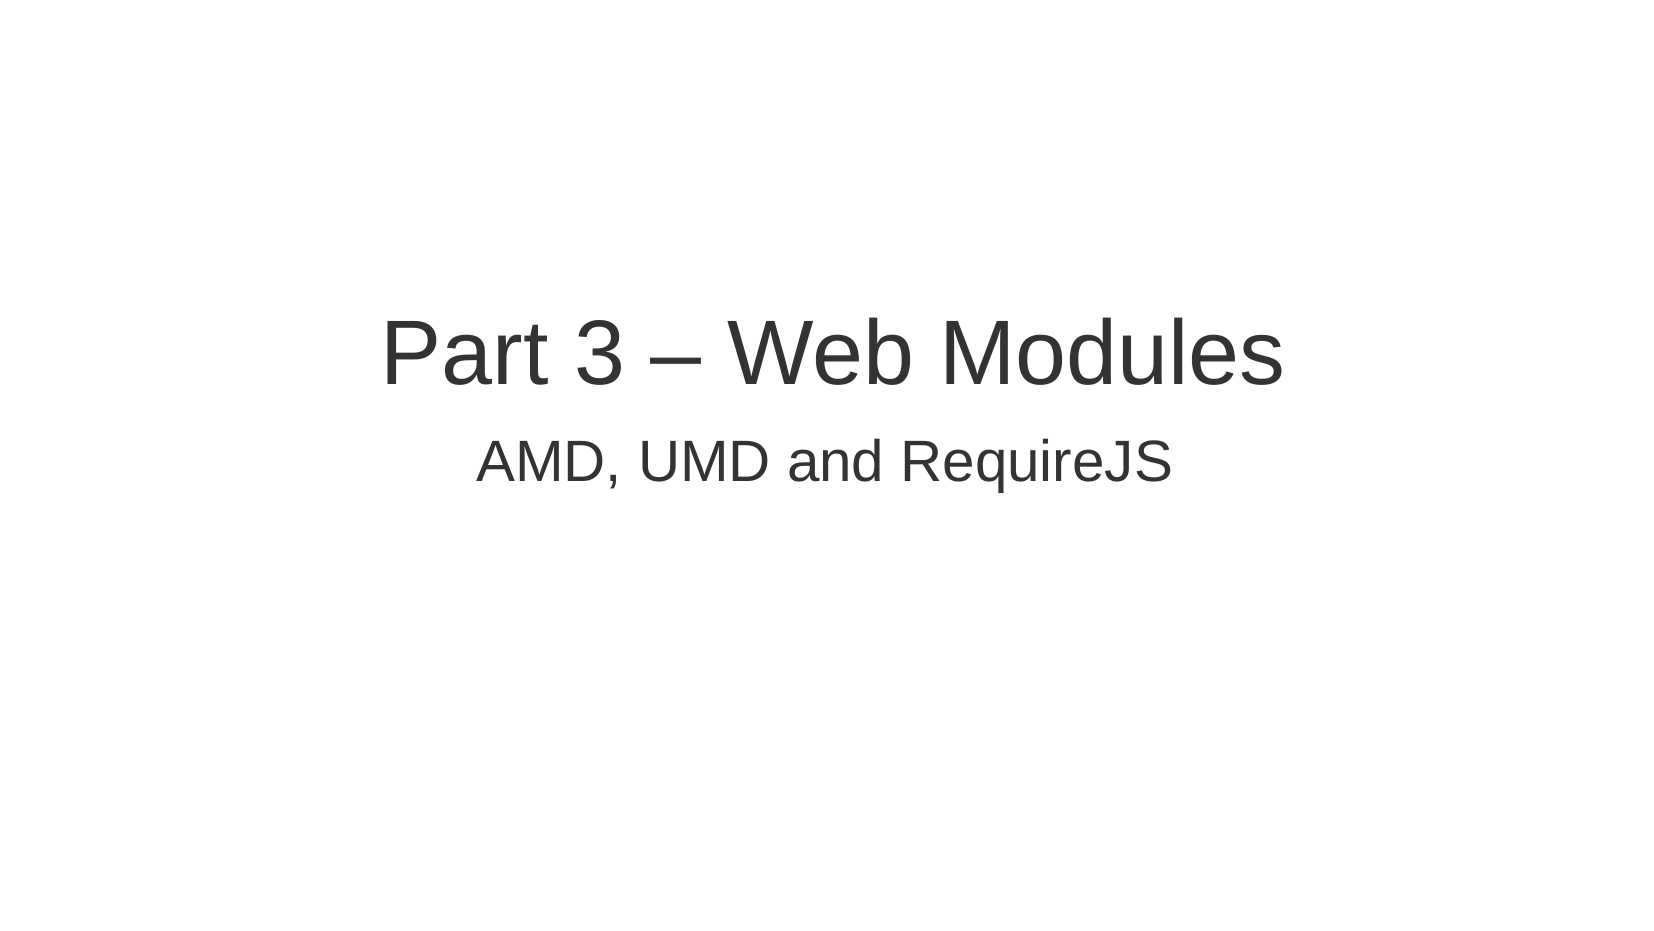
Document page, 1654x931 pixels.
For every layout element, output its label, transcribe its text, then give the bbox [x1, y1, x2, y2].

title Part 3 – Web Modules [90, 270, 1579, 379]
subtitle AMD, UMD and RequireJS [60, 379, 1591, 537]
